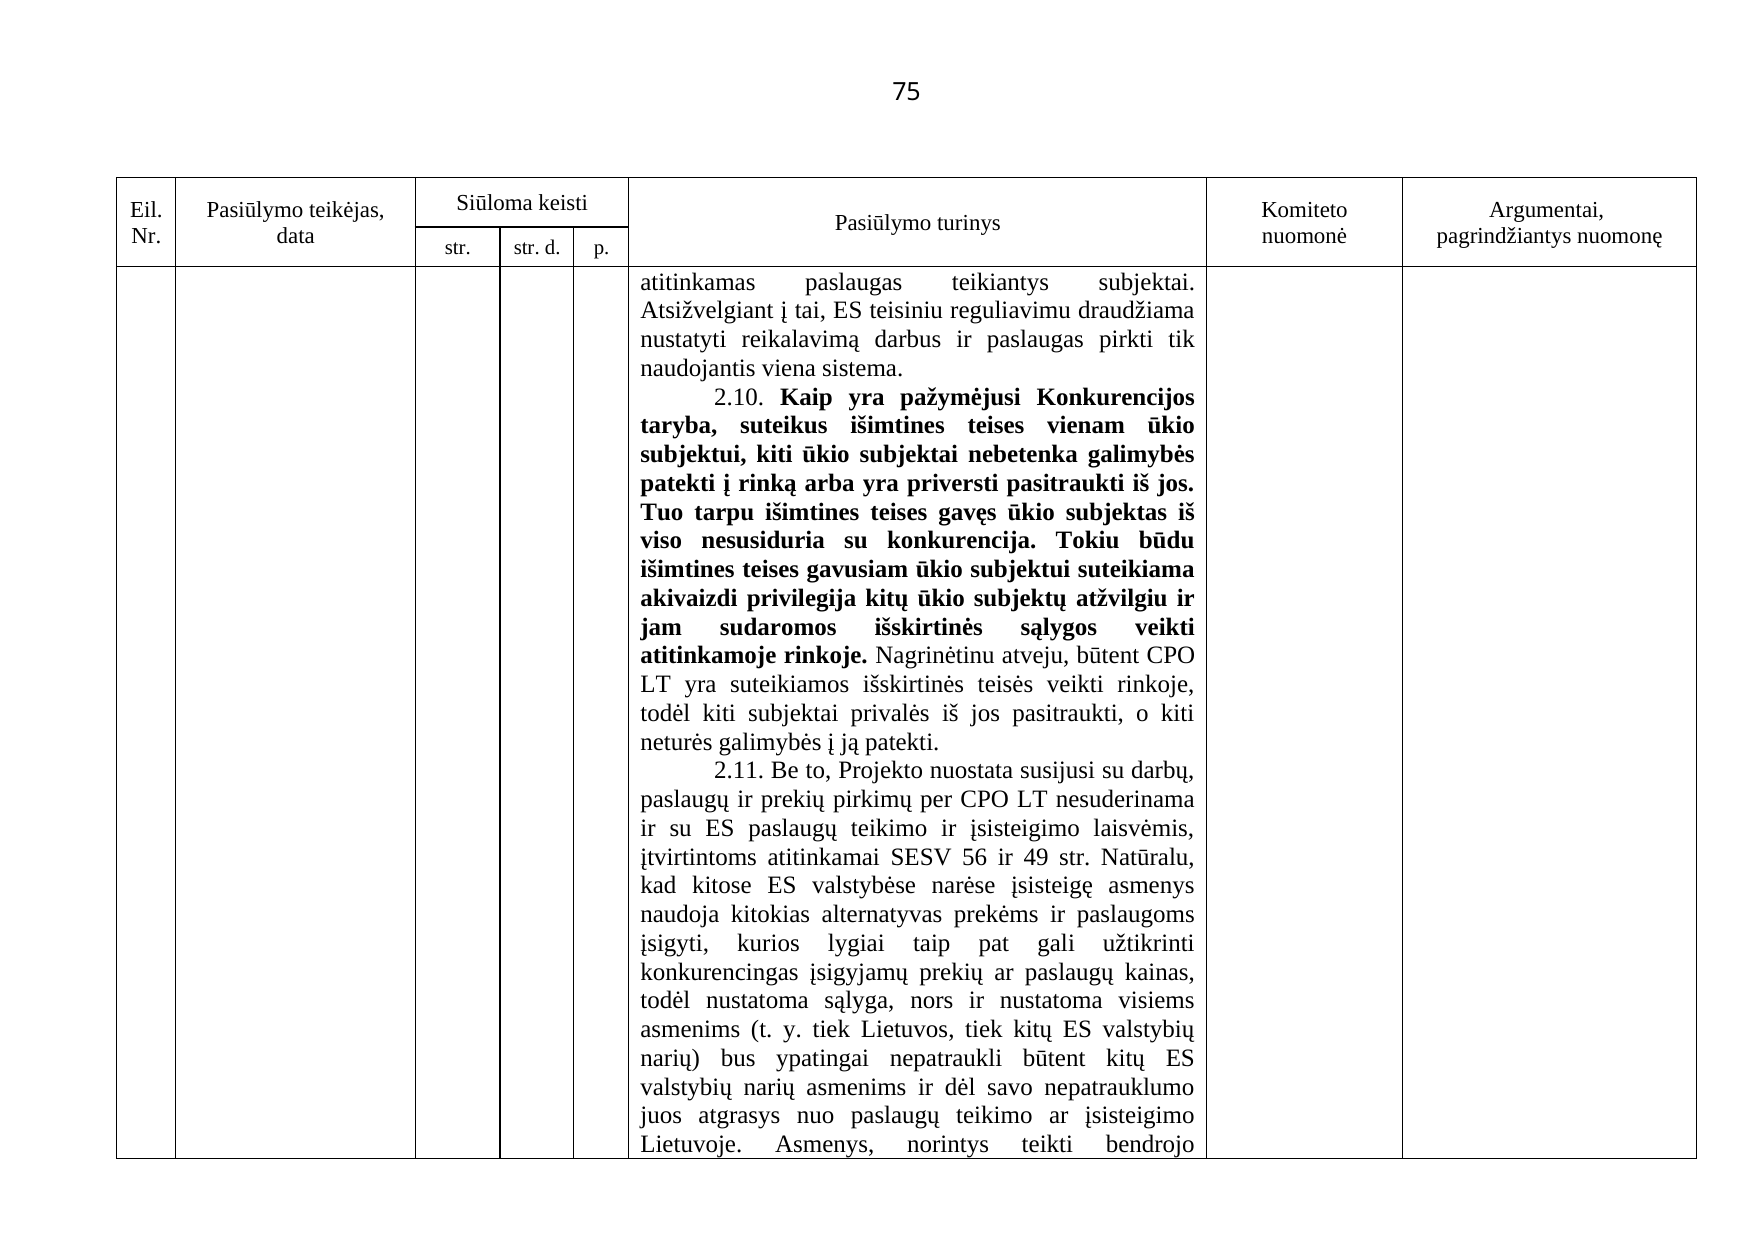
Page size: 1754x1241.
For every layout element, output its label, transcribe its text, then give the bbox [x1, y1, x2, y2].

table_cell [117, 267, 175, 1158]
table_cell str. d. [501, 228, 573, 266]
table_header Eil. Nr. [117, 178, 175, 266]
table_cell [416, 267, 499, 1158]
table_cell [574, 267, 628, 1158]
table_header Argumentai, pagrindžiantys nuomonę [1403, 178, 1696, 266]
table_header Komiteto nuomonė [1207, 178, 1402, 266]
table_cell atitinkamas paslaugas teikiantys subjektai. Atsižvelgiant į tai, ES teisiniu reguliavimu draudžiama nustatyti reikalavimą darbus ir paslaugas pirkti tik naudojantis viena sistema. 2.10. Kaip yra pažymėjusi Konkurencijos taryba, suteikus išimtines teises vienam ūkio subjektui, kiti ūkio subjektai nebetenka galimybės patekti į rinką arba yra priversti pasitraukti iš jos. Tuo tarpu išimtines teises gavęs ūkio subjektas iš viso nesusiduria su konkurencija. Tokiu būdu išimtines teises gavusiam ūkio subjektui suteikiama akivaizdi privilegija kitų ūkio subjektų atžvilgiu ir jam sudaromos išskirtinės sąlygos veikti atitinkamoje rinkoje. Nagrinėtinu atveju, būtent CPO LT yra suteikiamos išskirtinės teisės veikti rinkoje, todėl kiti subjektai privalės iš jos pasitraukti, o kiti neturės galimybės į ją patekti. 2.11. Be to, Projekto nuostata susijusi su darbų, paslaugų ir prekių pirkimų per CPO LT nesuderinama ir su ES paslaugų teikimo ir įsisteigimo laisvėmis, įtvirtintoms atitinkamai SESV 56 ir 49 str. Natūralu, kad kitose ES valstybėse narėse įsisteigę asmenys naudoja kitokias alternatyvas prekėms ir paslaugoms įsigyti, kurios lygiai taip pat gali užtikrinti konkurencingas įsigyjamų prekių ar paslaugų kainas, todėl nustatoma sąlyga, nors ir nustatoma visiems asmenims (t. y. tiek Lietuvos, tiek kitų ES valstybių narių) bus ypatingai nepatraukli būtent kitų ES valstybių narių asmenims ir dėl savo nepatrauklumo juos atgrasys nuo paslaugų teikimo ar įsisteigimo Lietuvoje. Asmenys, norintys teikti bendrojo [629, 267, 1206, 1158]
table_cell p. [574, 228, 628, 266]
table_cell [176, 267, 415, 1158]
table_cell [1207, 267, 1402, 1158]
table_header Siūloma keisti [416, 178, 628, 226]
table_cell [1403, 267, 1696, 1158]
table_header Pasiūlymo teikėjas, data [176, 178, 415, 266]
table_cell str. [416, 228, 499, 266]
table_header Pasiūlymo turinys [629, 178, 1206, 266]
table_cell [501, 267, 573, 1158]
